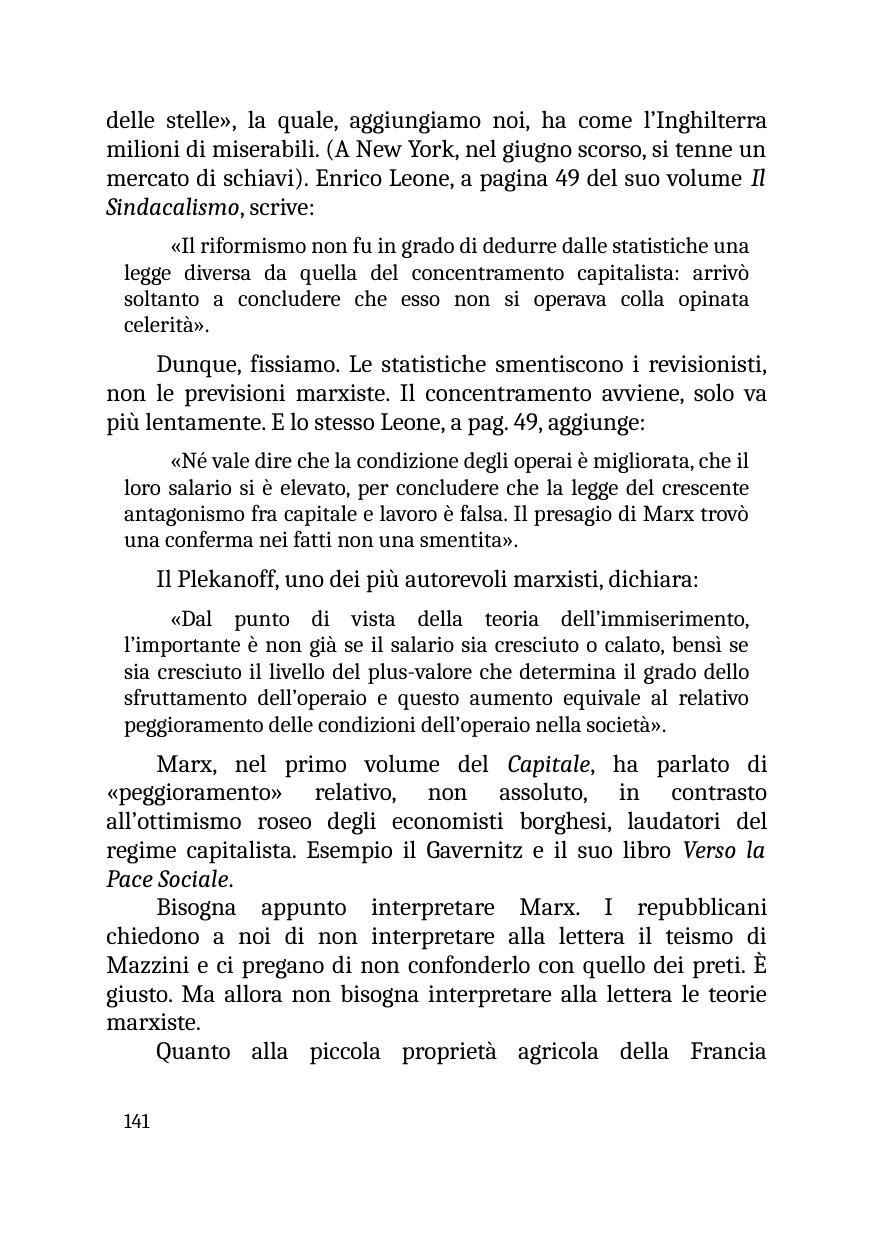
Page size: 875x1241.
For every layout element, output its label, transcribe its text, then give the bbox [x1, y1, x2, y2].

text Il Plekanoff, uno dei più autorevoli marxisti, dichiara: [106, 565, 768, 594]
text delle stelle», la quale, aggiungiamo noi, ha come l’Inghilterra milioni di miserabili. (A New York, nel giugno scorso, si tenne un mercato di schiavi). Enrico Leone, a pagina 49 del suo volume Il Sindacalismo, scrive: [106, 106, 768, 221]
text «Il riformismo non fu in grado di dedurre dalle statistiche una legge diversa da quella del concentramento capitalista: arrivò soltanto a concludere che esso non si operava colla opinata celerità». [124, 233, 750, 338]
text Marx, nel primo volume del Capitale, ha parlato di «peggioramento» relativo, non assoluto, in contrasto all’ottimismo roseo degli economisti borghesi, laudatori del regime capitalista. Esempio il Gavernitz e il suo libro Verso la Pace Sociale. [106, 749, 768, 893]
text «Né vale dire che la condizione degli operai è migliorata, che il loro salario si è elevato, per concludere che la legge del crescente antagonismo fra capitale e lavoro è falsa. Il presagio di Marx trovò una conferma nei fatti non una smentita». [124, 448, 750, 554]
text Dunque, fissiamo. Le statistiche smentiscono i revisionisti, non le previsioni marxiste. Il concentramento avviene, solo va più lentamente. E lo stesso Leone, a pag. 49, aggiunge: [106, 350, 768, 436]
text «Dal punto di vista della teoria dell’immiserimento, l’importante è non già se il salario sia cresciuto o calato, bensì se sia cresciuto il livello del plus-valore che determina il grado dello sfruttamento dell’operaio e questo aumento equivale al relativo peggioramento delle condizioni dell’operaio nella società». [124, 606, 750, 738]
text Quanto alla piccola proprietà agricola della Francia [106, 1037, 768, 1066]
text Bisogna appunto interpretare Marx. I repubblicani chiedono a noi di non interpretare alla lettera il teismo di Mazzini e ci pregano di non confonderlo con quello dei preti. È giusto. Ma allora non bisogna interpretare alla lettera le teorie marxiste. [106, 893, 768, 1037]
